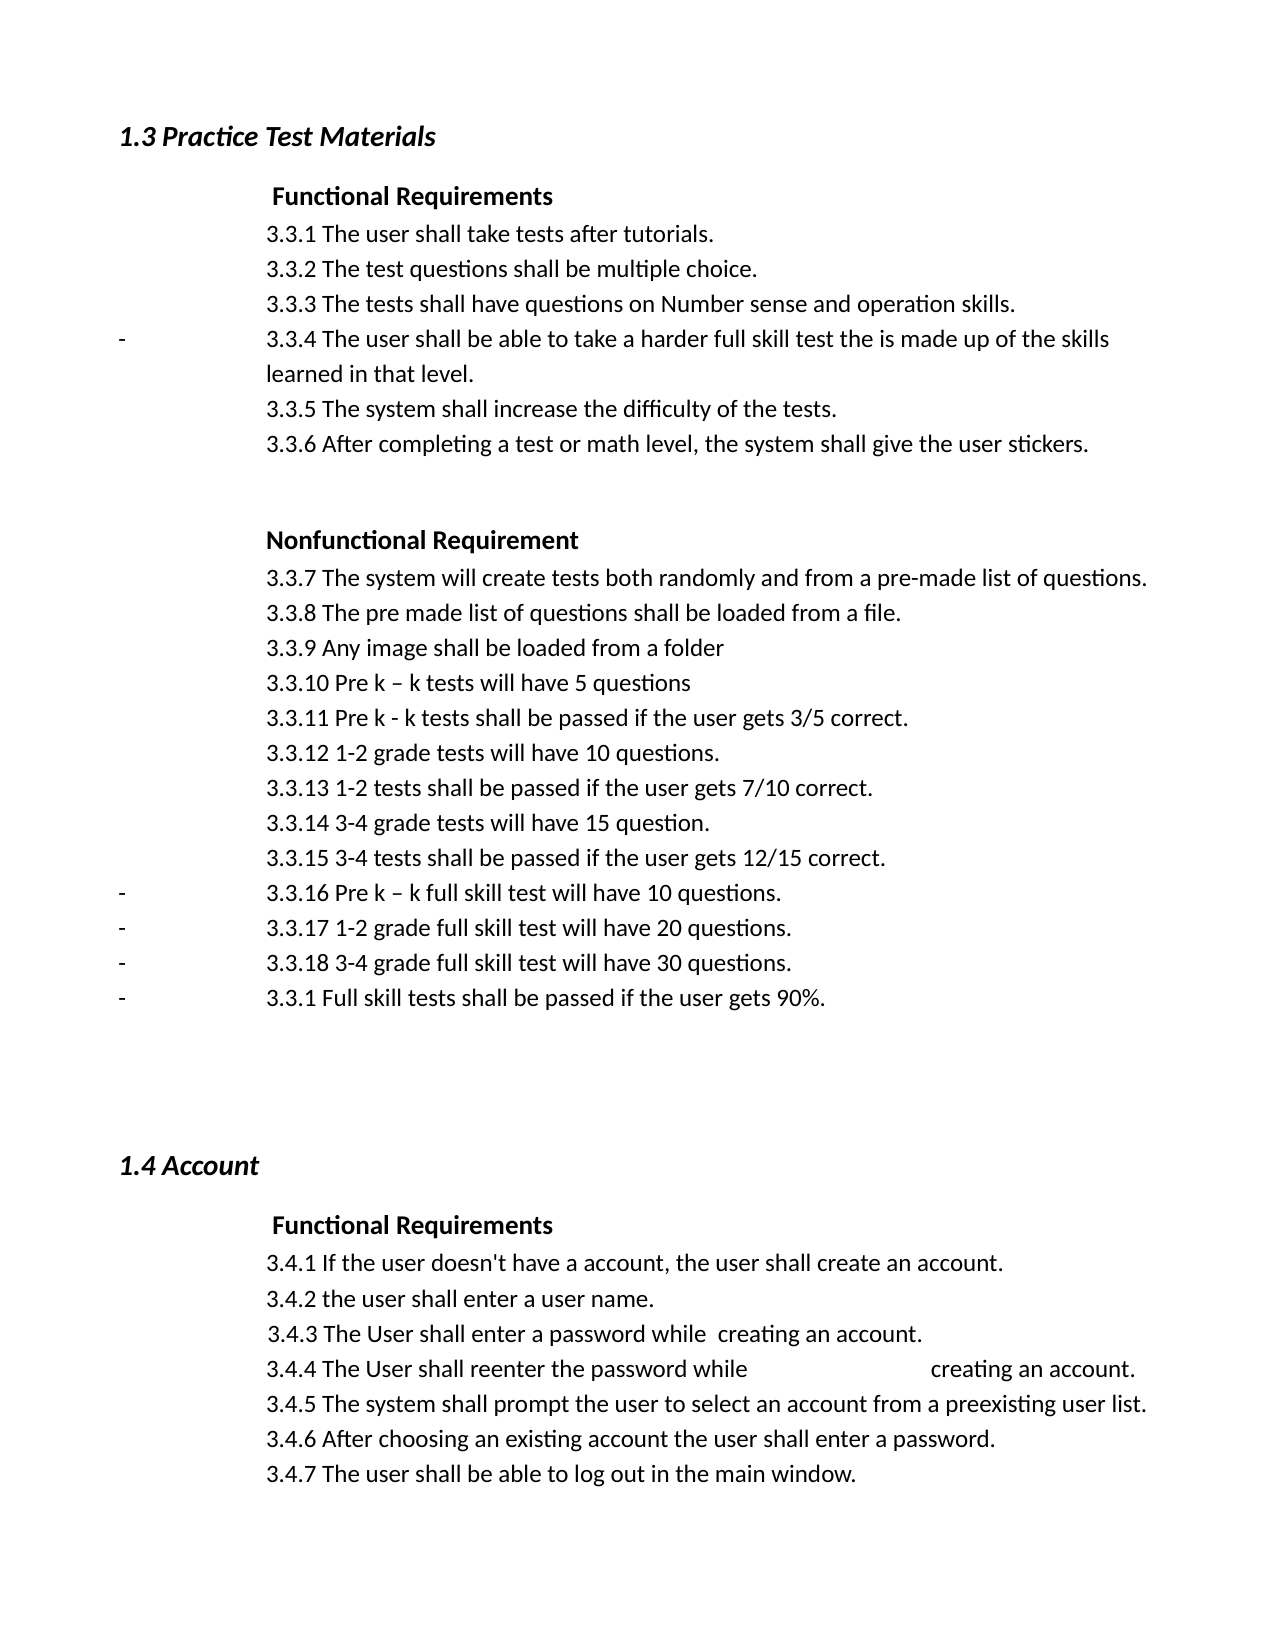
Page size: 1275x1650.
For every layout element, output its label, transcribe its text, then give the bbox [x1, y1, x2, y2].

text 3.3.15 3-4 tests shall be passed if the user gets 12/15 correct. [118, 842, 1157, 873]
text - 3.3.16 Pre k – k full skill test will have 10 questions. [118, 877, 1157, 908]
text 3.3.11 Pre k - k tests shall be passed if the user gets 3/5 correct. [118, 702, 1157, 733]
text 3.3.10 Pre k – k tests will have 5 questions [118, 667, 1157, 698]
text 3.4.5 The system shall prompt the user to select an account from a preexisting user list. [118, 1388, 1157, 1418]
text 3.4.6 After choosing an existing account the user shall enter a password. [118, 1423, 1157, 1453]
subtitle Functional Requirements [118, 1208, 1157, 1241]
text - 3.3.17 1-2 grade full skill test will have 20 questions. [118, 912, 1157, 943]
text 3.3.5 The system shall increase the difficulty of the tests. [118, 393, 1157, 423]
text 3.3.7 The system will create tests both randomly and from a pre-made list of questions. [192, 562, 1157, 593]
text 3.3.9 Any image shall be loaded from a folder [118, 632, 1157, 663]
text 3.4.4 The User shall reenter the password while creating an account. [118, 1353, 1157, 1383]
text 3.3.1 The user shall take tests after tutorials. [192, 218, 1157, 248]
text 3.4.1 If the user doesn't have a account, the user shall create an account. [118, 1247, 1157, 1278]
subtitle Functional Requirements [118, 179, 1157, 212]
text 3.3.3 The tests shall have questions on Number sense and operation skills. [118, 288, 1157, 318]
text 3.3.14 3-4 grade tests will have 15 question. [118, 807, 1157, 838]
subtitle 1.3 Practice Test Materials [118, 118, 1157, 154]
text - 3.3.1 Full skill tests shall be passed if the user gets 90%. [118, 982, 1157, 1013]
subtitle 1.4 Account [118, 1147, 1157, 1183]
text 3.4.2 the user shall enter a user name. [118, 1283, 1157, 1313]
text 3.4.7 The user shall be able to log out in the main window. [118, 1458, 1157, 1488]
text - 3.3.18 3-4 grade full skill test will have 30 questions. [118, 947, 1157, 978]
text 3.3.2 The test questions shall be multiple choice. [118, 253, 1157, 283]
text 3.3.13 1-2 tests shall be passed if the user gets 7/10 correct. [118, 772, 1157, 803]
text - 3.3.4 The user shall be able to take a harder full skill test the is made up of the skills learned in that level. [118, 323, 1157, 388]
text 3.3.8 The pre made list of questions shall be loaded from a file. [118, 597, 1157, 628]
text 3.3.6 After completing a test or math level, the system shall give the user stickers. [192, 428, 1157, 458]
text 3.4.3 The User shall enter a password while creating an account. [266, 1318, 1157, 1348]
text 3.3.12 1-2 grade tests will have 10 questions. [118, 737, 1157, 768]
subtitle Nonfunctional Requirement [118, 523, 1157, 556]
